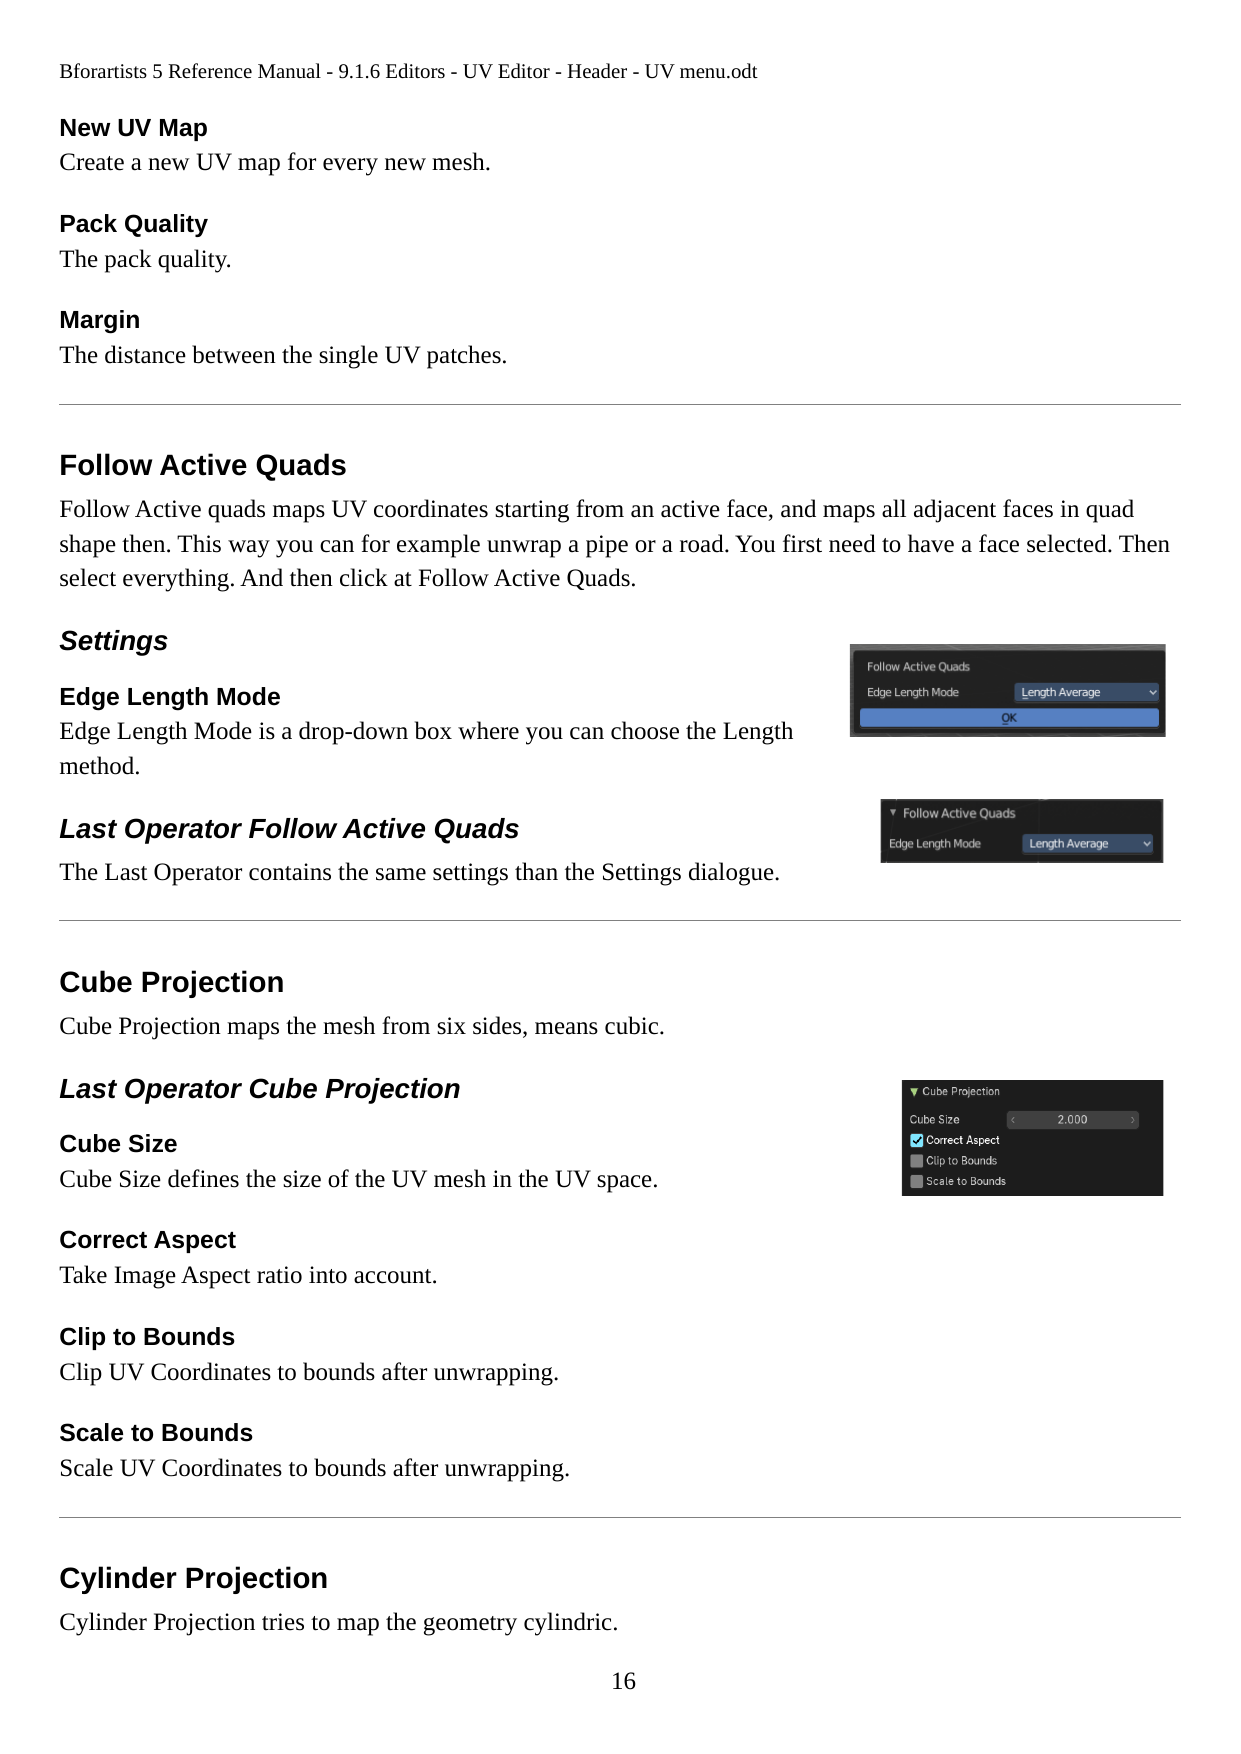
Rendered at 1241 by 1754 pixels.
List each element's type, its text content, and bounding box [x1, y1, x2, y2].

subtitle Cube Size [59, 1129, 901, 1158]
text Cube Size defines the size of the UV mesh in the UV space. [59, 1164, 901, 1193]
subtitle Cube Projection [59, 964, 1181, 998]
subtitle Last Operator Cube Projection [59, 1072, 1181, 1104]
subtitle Cylinder Projection [59, 1561, 1181, 1595]
text The pack quality. [59, 244, 1181, 272]
text Cube Projection maps the mesh from six sides, means cubic. [59, 1011, 1181, 1039]
text Clip UV Coordinates to bounds after unwrapping. [59, 1357, 1181, 1386]
text Take Image Aspect ratio into account. [59, 1260, 1181, 1289]
subtitle [1164, 1129, 1181, 1158]
subtitle Correct Aspect [59, 1226, 1181, 1254]
text Cylinder Projection tries to map the geometry cylindric. [59, 1607, 1181, 1636]
subtitle Last Operator Follow Active Quads [59, 812, 880, 844]
subtitle Scale to Bounds [59, 1418, 1181, 1447]
text The Last Operator contains the same settings than the Settings dialogue. [59, 857, 1181, 886]
subtitle Follow Active Quads [59, 448, 1181, 482]
subtitle Clip to Bounds [59, 1322, 1181, 1351]
picture [880, 799, 1164, 863]
text Create a new UV map for every new mesh. [59, 147, 1181, 176]
picture [849, 644, 1166, 737]
subtitle Pack Quality [59, 209, 1181, 237]
subtitle Settings [59, 625, 1181, 657]
subtitle Edge Length Mode [59, 682, 849, 710]
text Scale UV Coordinates to bounds after unwrapping. [59, 1453, 1181, 1482]
subtitle New UV Map [59, 113, 1181, 141]
picture [901, 1080, 1164, 1196]
subtitle [1166, 682, 1181, 710]
subtitle Margin [59, 305, 1181, 334]
text Edge Length Mode is a drop-down box where you can choose the Length method. [59, 716, 1181, 779]
text Follow Active quads maps UV coordinates starting from an active face, and maps all adjacent faces in quad shape then. This way you can for example unwrap a pipe or a road. You first need to have a face selected. Then select everything. And then click at Follow Active Quads. [59, 494, 1181, 592]
text The distance between the single UV patches. [59, 340, 1181, 369]
